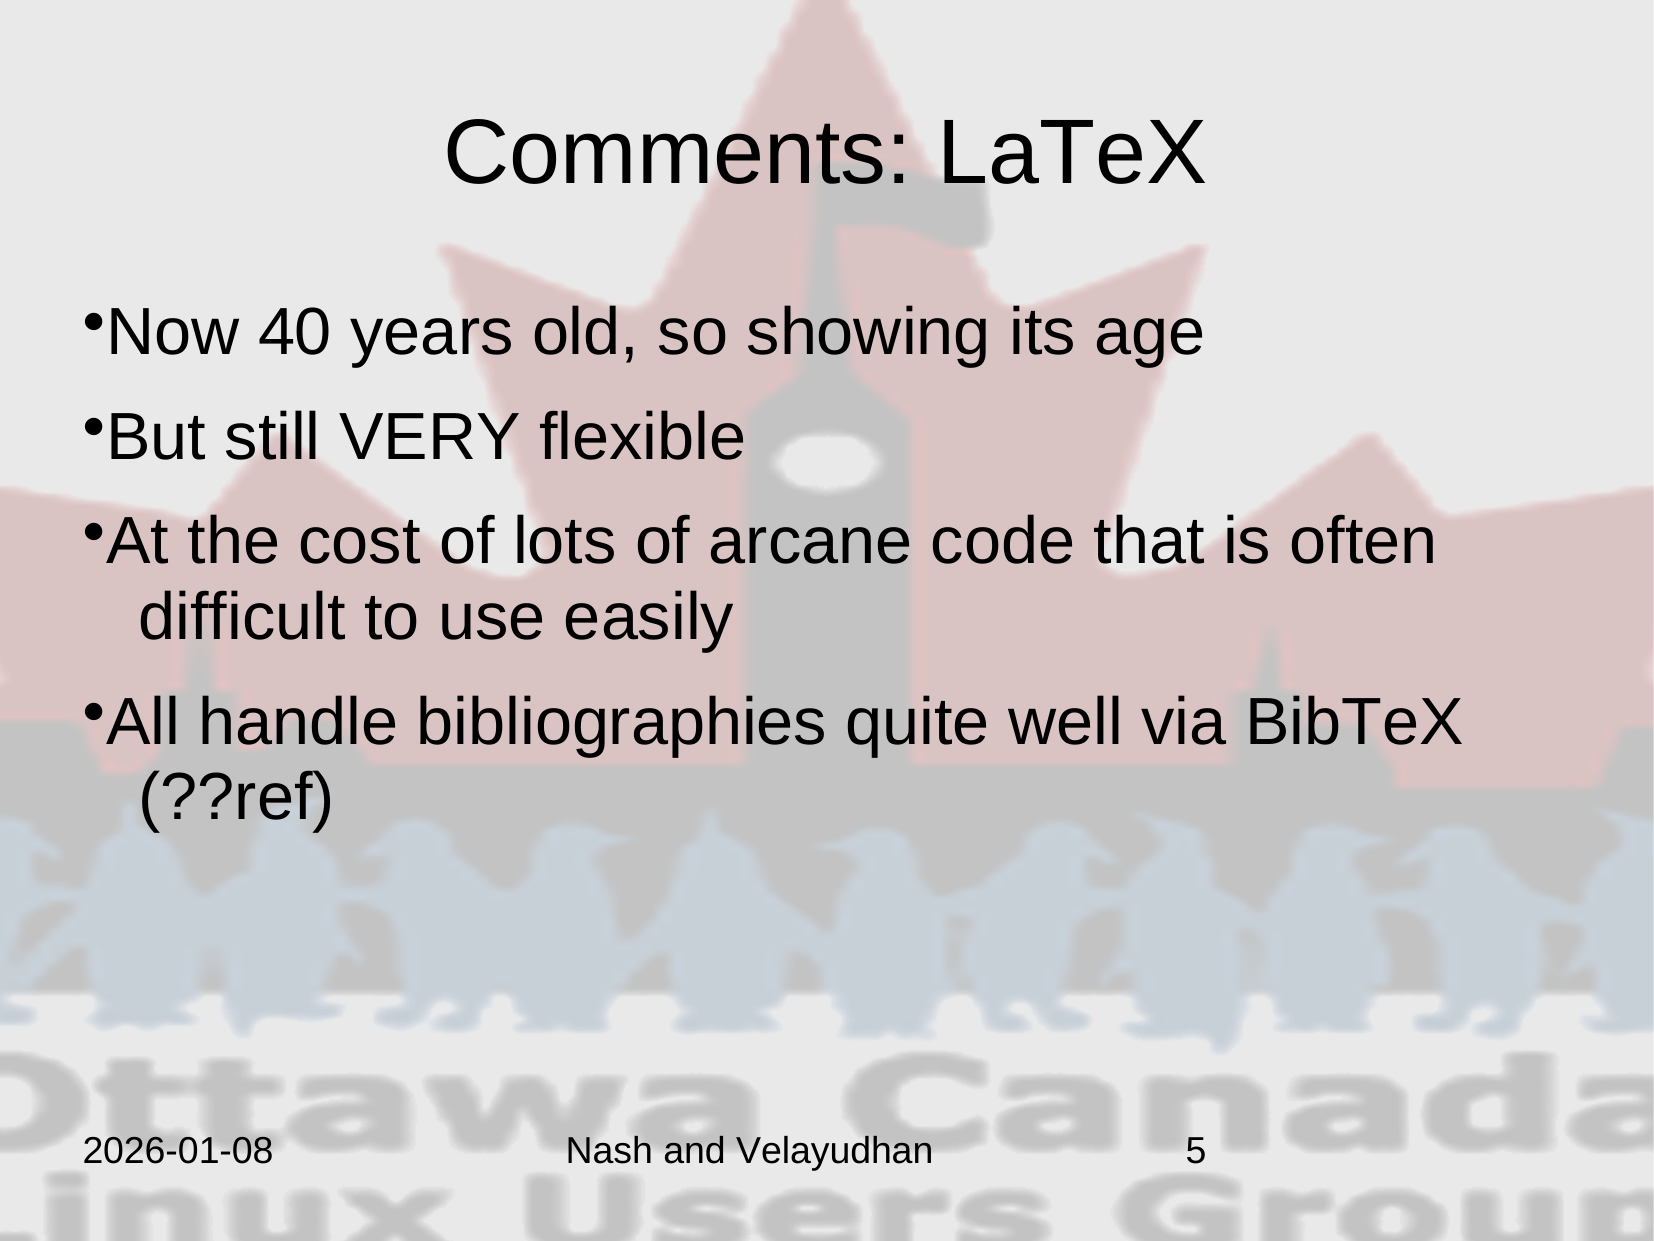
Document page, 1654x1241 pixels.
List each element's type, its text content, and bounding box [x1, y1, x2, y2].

list Now 40 years old, so showing its age But still VERY flexible At the cost of lots of arcane code that is often difficult to use easily All handle bibliographies quite well via BibTeX (??ref) [82, 290, 1570, 1009]
title Comments: LaTeX [82, 49, 1570, 256]
picture [0, 0, 1654, 1241]
